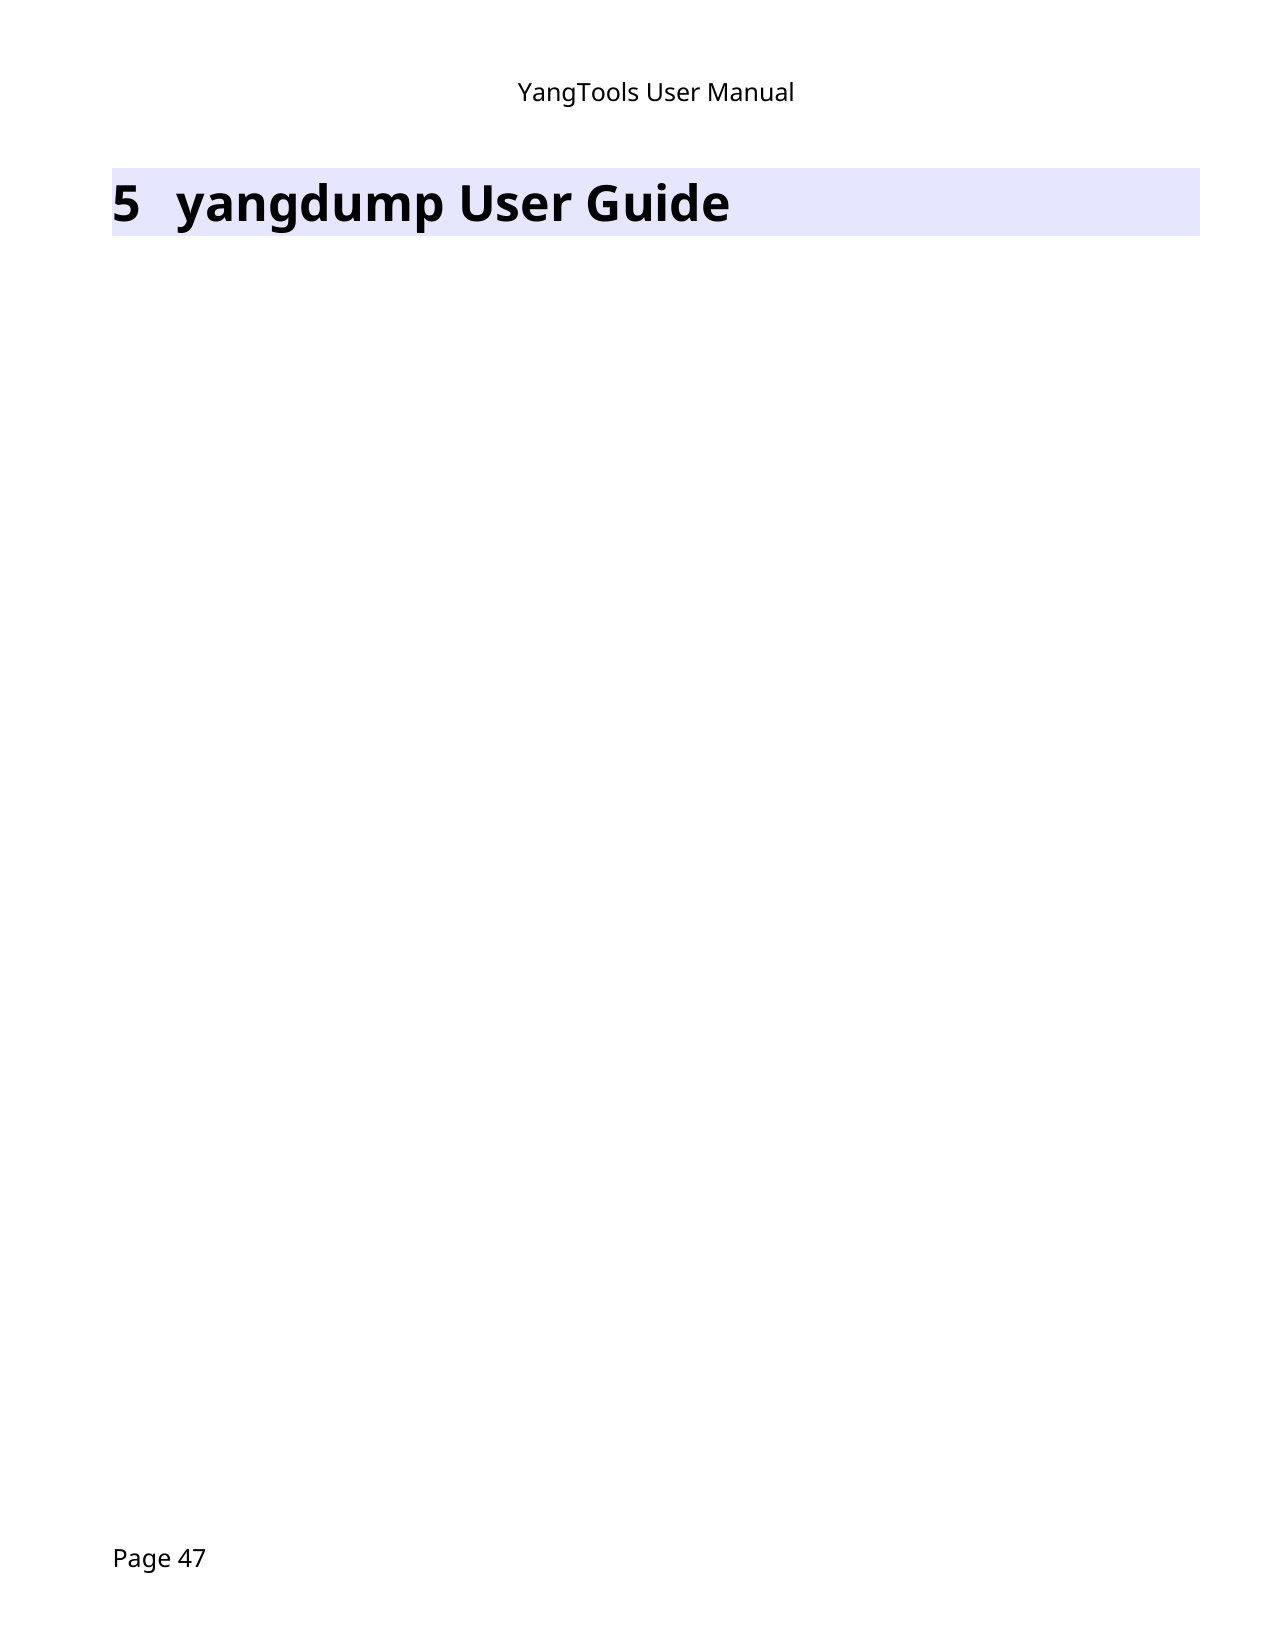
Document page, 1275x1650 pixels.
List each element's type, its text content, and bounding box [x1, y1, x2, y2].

subtitle yangdump User Guide [112, 168, 1200, 236]
